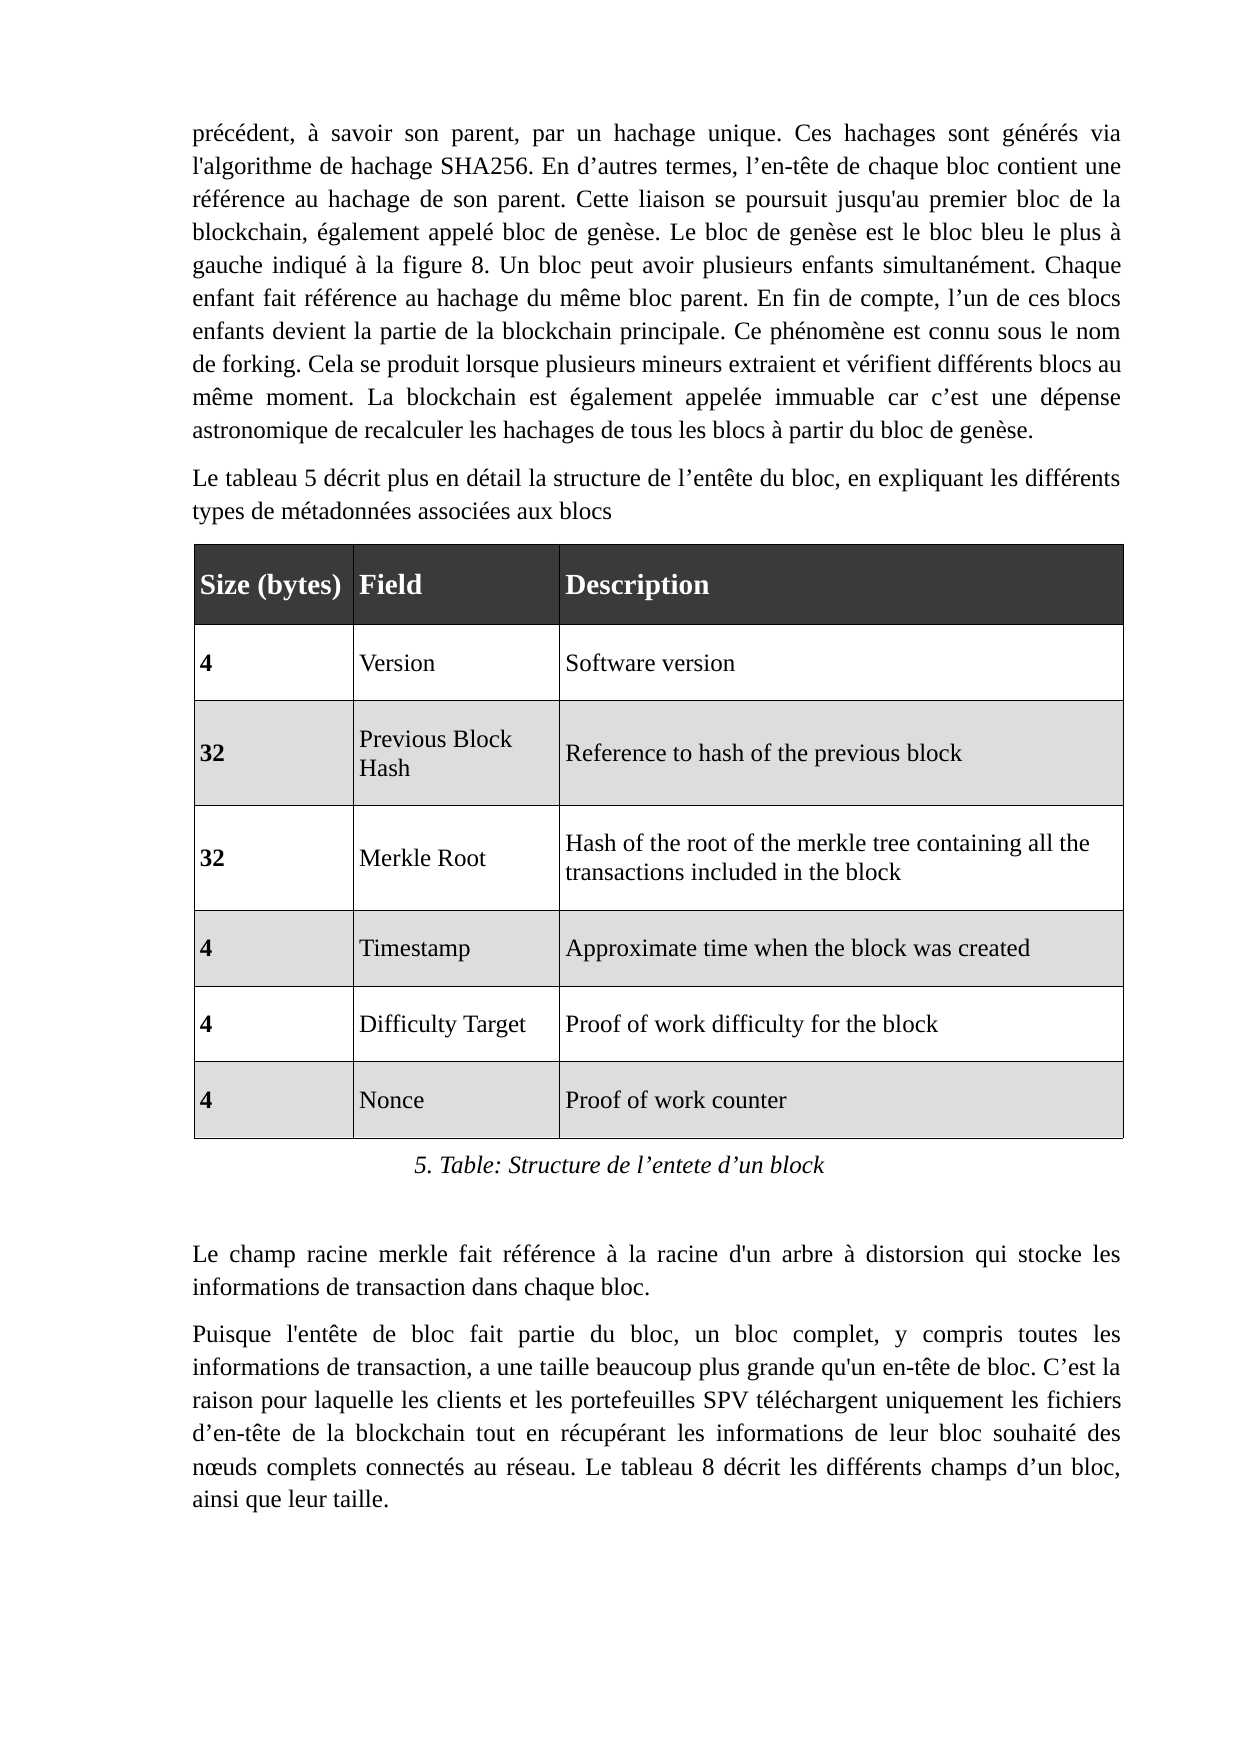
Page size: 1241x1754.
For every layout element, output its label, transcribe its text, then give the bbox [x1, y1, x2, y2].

table_cell Timestamp [354, 911, 559, 986]
table_cell Previous Block Hash [354, 701, 559, 805]
text précédent, à savoir son parent, par un hachage unique. Ces hachages sont générés via l'algorithme de hachage SHA256. En d’autres termes, l’en-tête de chaque bloc contient une référence au hachage de son parent. Cette liaison se poursuit jusqu'au premier bloc de la blockchain, également appelé bloc de genèse. Le bloc de genèse est le bloc bleu le plus à gauche indiqué à la figure 8. Un bloc peut avoir plusieurs enfants simultanément. Chaque enfant fait référence au hachage du même bloc parent. En fin de compte, l’un de ces blocs enfants devient la partie de la blockchain principale. Ce phénomène est connu sous le nom de forking. Cela se produit lorsque plusieurs mineurs extraient et vérifient différents blocs au même moment. La blockchain est également appelée immuable car c’est une dépense astronomique de recalculer les hachages de tous les blocs à partir du bloc de genèse. [118, 118, 1122, 444]
table_cell Software version [560, 625, 1123, 700]
table_cell 32 [195, 701, 353, 805]
table_cell 4 [195, 625, 353, 700]
table_header Description [560, 545, 1123, 624]
table_cell Proof of work difficulty for the block [560, 987, 1123, 1061]
table_cell 32 [195, 806, 353, 909]
text Puisque l'entête de bloc fait partie du bloc, un bloc complet, y compris toutes les informations de transaction, a une taille beaucoup plus grande qu'un en-tête de bloc. C’est la raison pour laquelle les clients et les portefeuilles SPV téléchargent uniquement les fichiers d’en-tête de la blockchain tout en récupérant les informations de leur bloc souhaité des nœuds complets connectés au réseau. Le tableau 8 décrit les différents champs d’un bloc, ainsi que leur taille. [118, 1319, 1122, 1513]
table_cell Merkle Root [354, 806, 559, 909]
table_cell Difficulty Target [354, 987, 559, 1061]
table_cell Hash of the root of the merkle tree containing all the transactions included in the block [560, 806, 1123, 909]
table_header Size (bytes) [195, 545, 353, 624]
table_cell 4 [195, 1062, 353, 1137]
table_cell Approximate time when the block was created [560, 911, 1123, 986]
text 5. Table: Structure de l’entete d’un block [118, 1150, 1122, 1179]
table_cell 4 [195, 911, 353, 986]
table_header Field [354, 545, 559, 624]
table_cell Nonce [354, 1062, 559, 1137]
table_cell Proof of work counter [560, 1062, 1123, 1137]
table_cell Version [354, 625, 559, 700]
table_cell Reference to hash of the previous block [560, 701, 1123, 805]
table_cell 4 [195, 987, 353, 1061]
text Le tableau 5 décrit plus en détail la structure de l’entête du bloc, en expliquant les différents types de métadonnées associées aux blocs [118, 463, 1122, 525]
text Le champ racine merkle fait référence à la racine d'un arbre à distorsion qui stocke les informations de transaction dans chaque bloc. [118, 1239, 1122, 1301]
